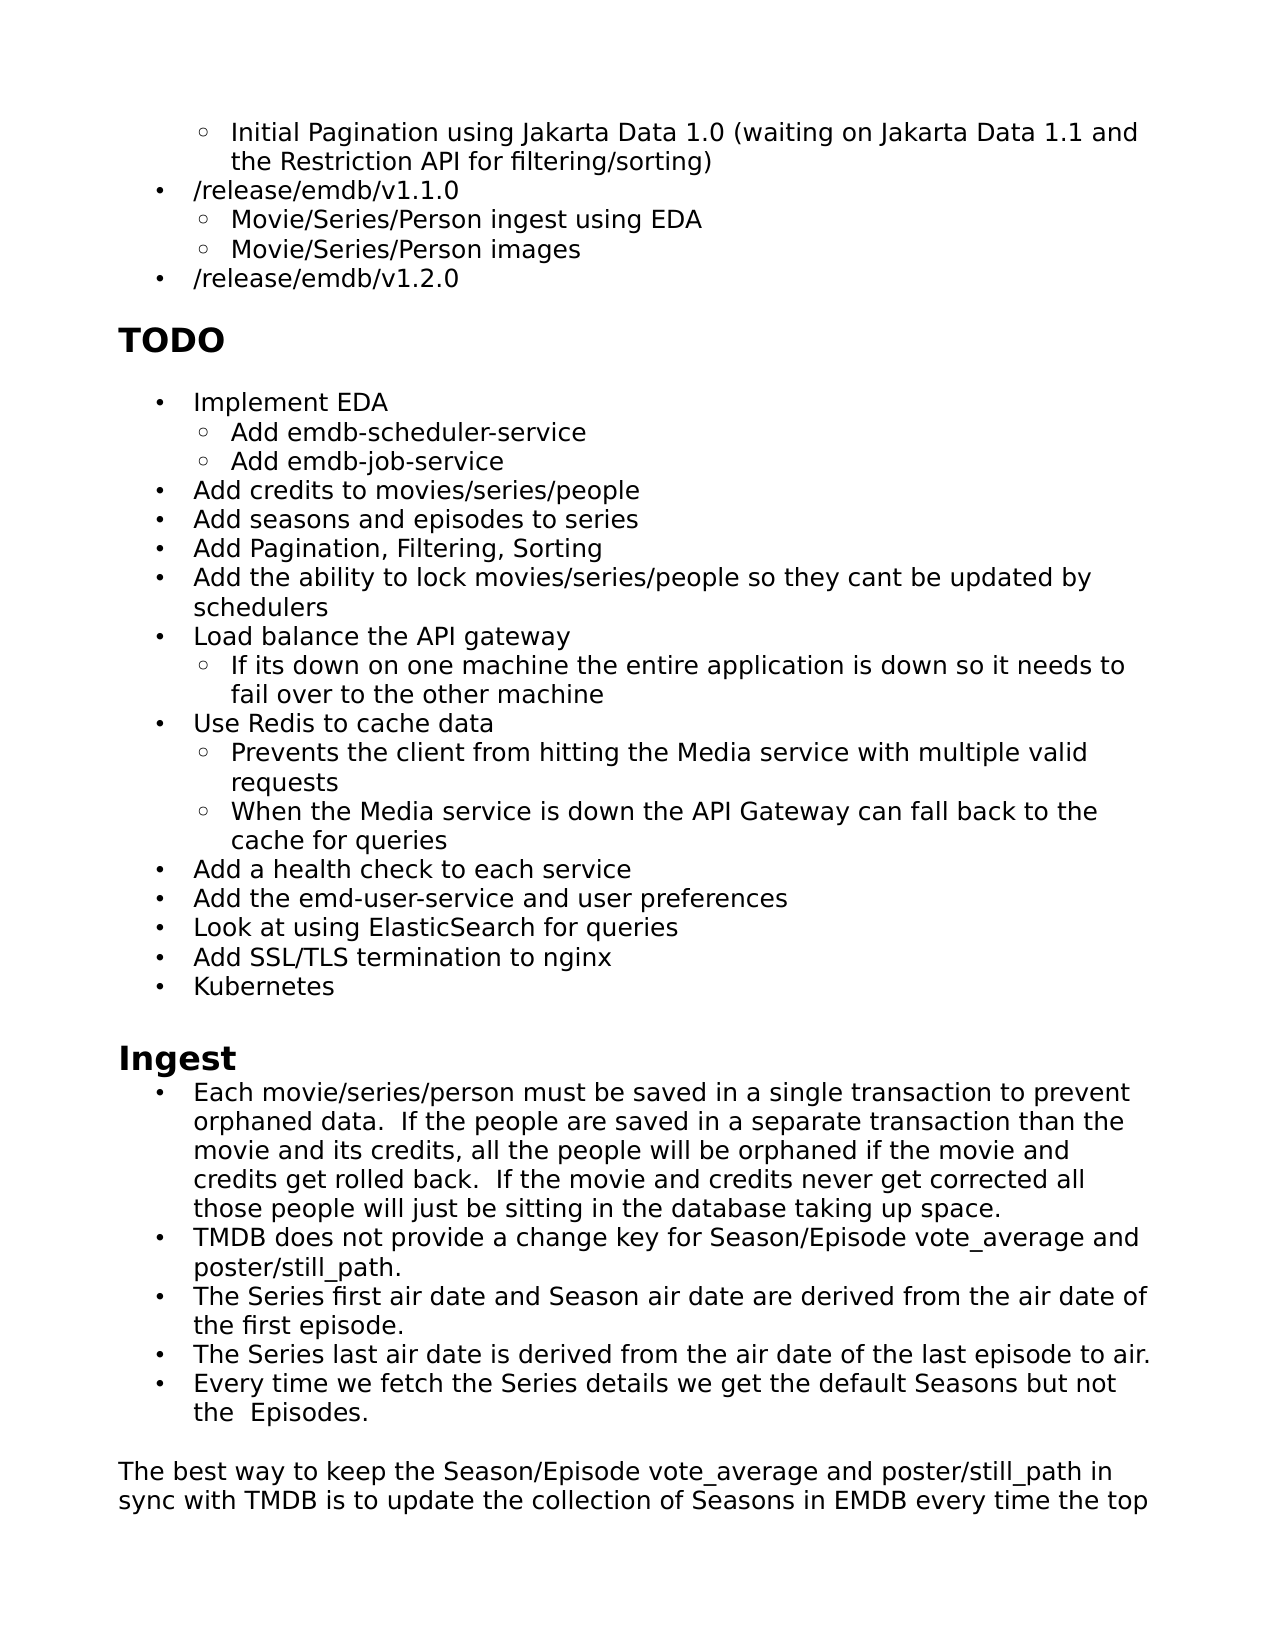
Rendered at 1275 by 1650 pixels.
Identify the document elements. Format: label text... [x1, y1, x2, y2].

list If its down on one machine the entire application is down so it needs to fail over to the other machine [193, 651, 1157, 709]
list The Series last air date is derived from the air date of the last episode to air. [156, 1340, 1157, 1369]
list /release/emdb/v1.1.0 [156, 176, 1157, 206]
list Prevents the client from hitting the Media service with multiple valid requests [193, 739, 1157, 797]
list Implement EDA [156, 389, 1157, 418]
list Add the emd-user-service and user preferences [156, 884, 1157, 914]
list Use Redis to cache data [156, 709, 1157, 739]
list Add a health check to each service [156, 855, 1157, 884]
list TMDB does not provide a change key for Season/Episode vote_average and poster/still_path. [156, 1224, 1157, 1282]
list Kubernetes [156, 972, 1157, 1001]
text Ingest [118, 1039, 1157, 1078]
list Look at using ElasticSearch for queries [156, 914, 1157, 943]
list Add emdb-scheduler-service [193, 418, 1157, 447]
list Movie/Series/Person ingest using EDA [193, 206, 1157, 235]
list Add seasons and episodes to series [156, 505, 1157, 534]
list The Series first air date and Season air date are derived from the air date of the first episode. [156, 1282, 1157, 1340]
list Each movie/series/person must be saved in a single transaction to prevent orphaned data. If the people are saved in a separate transaction than the movie and its credits, all the people will be orphaned if the movie and credits get rolled back. If the movie and credits never get corrected all those people will just be sitting in the database taking up space. [156, 1078, 1157, 1224]
list /release/emdb/v1.2.0 [156, 264, 1157, 293]
list Every time we fetch the Series details we get the default Seasons but not the Episodes. [156, 1369, 1157, 1428]
list Add Pagination, Filtering, Sorting [156, 534, 1157, 564]
list Add emdb-job-service [193, 447, 1157, 476]
list Load balance the API gateway [156, 622, 1157, 651]
list Add SSL/TLS termination to nginx [156, 943, 1157, 972]
list When the Media service is down the API Gateway can fall back to the cache for queries [193, 797, 1157, 855]
list Initial Pagination using Jakarta Data 1.0 (waiting on Jakarta Data 1.1 and the Restriction API for filtering/sorting) [193, 118, 1157, 176]
text TODO [118, 321, 1157, 360]
list Movie/Series/Person images [193, 235, 1157, 264]
text The best way to keep the Season/Episode vote_average and poster/still_path in sync with TMDB is to update the collection of Seasons in EMDB every time the top [118, 1457, 1157, 1515]
list Add credits to movies/series/people [156, 476, 1157, 505]
list Add the ability to lock movies/series/people so they cant be updated by schedulers [156, 564, 1157, 622]
